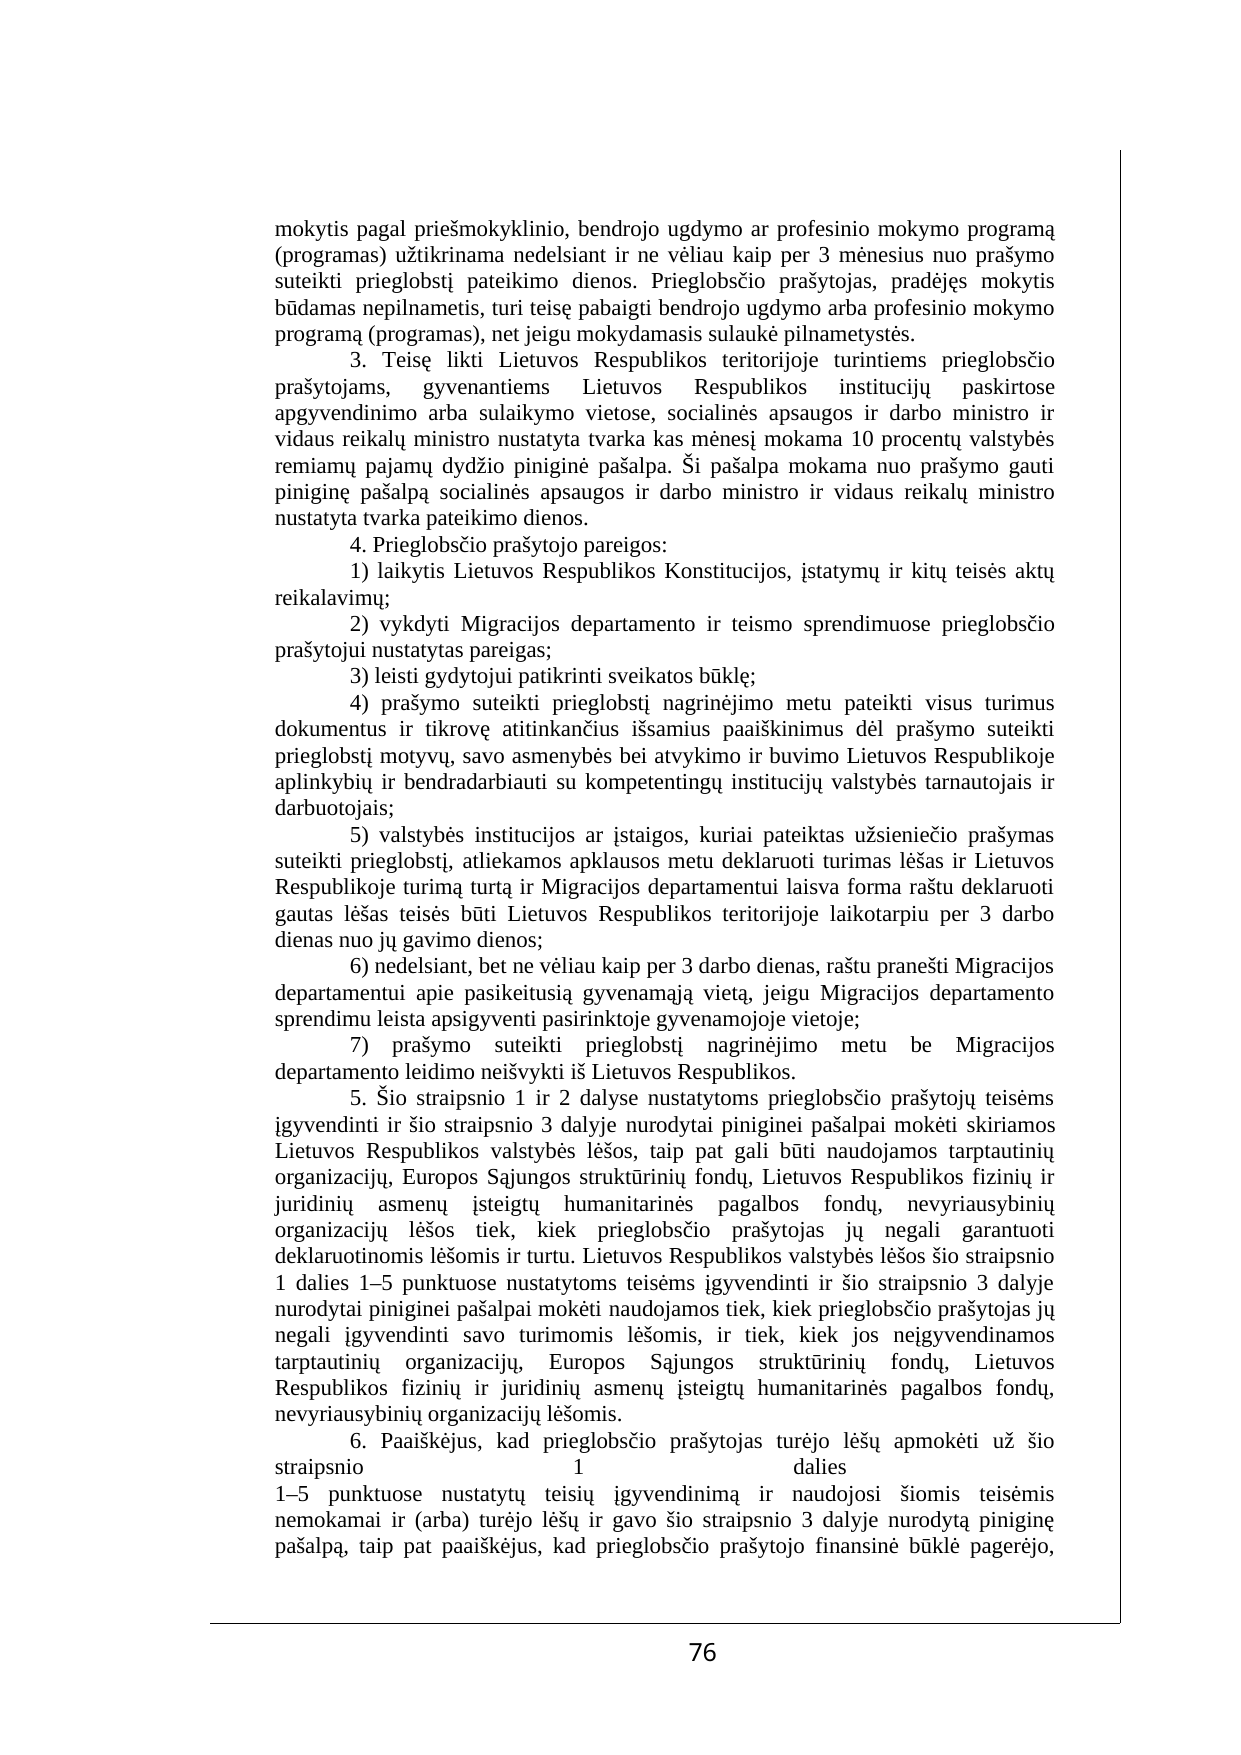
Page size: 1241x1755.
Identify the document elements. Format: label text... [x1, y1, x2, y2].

text 3) leisti gydytojui patikrinti sveikatos būklę; [210, 663, 1120, 689]
text 5. Šio straipsnio 1 ir 2 dalyse nustatytoms prieglobsčio prašytojų teisėms įgyvendinti ir šio straipsnio 3 dalyje nurodytai piniginei pašalpai mokėti skiriamos Lietuvos Respublikos valstybės lėšos, taip pat gali būti naudojamos tarptautinių organizacijų, Europos Sąjungos struktūrinių fondų, Lietuvos Respublikos fizinių ir juridinių asmenų įsteigtų humanitarinės pagalbos fondų, nevyriausybinių organizacijų lėšos tiek, kiek prieglobsčio prašytojas jų negali garantuoti deklaruotinomis lėšomis ir turtu. Lietuvos Respublikos valstybės lėšos šio straipsnio 1 dalies 1–5 punktuose nustatytoms teisėms įgyvendinti ir šio straipsnio 3 dalyje nurodytai piniginei pašalpai mokėti naudojamos tiek, kiek prieglobsčio prašytojas jų negali įgyvendinti savo turimomis lėšomis, ir tiek, kiek jos neįgyvendinamos tarptautinių organizacijų, Europos Sąjungos struktūrinių fondų, Lietuvos Respublikos fizinių ir juridinių asmenų įsteigtų humanitarinės pagalbos fondų, nevyriausybinių organizacijų lėšomis. [210, 1084, 1120, 1427]
text 6) nedelsiant, bet ne vėliau kaip per 3 darbo dienas, raštu pranešti Migracijos departamentui apie pasikeitusią gyvenamąją vietą, jeigu Migracijos departamento sprendimu leista apsigyventi pasirinktoje gyvenamojoje vietoje; [210, 952, 1120, 1032]
text 2) vykdyti Migracijos departamento ir teismo sprendimuose prieglobsčio prašytojui nustatytas pareigas; [210, 610, 1120, 663]
text 5) valstybės institucijos ar įstaigos, kuriai pateiktas užsieniečio prašymas suteikti prieglobstį, atliekamos apklausos metu deklaruoti turimas lėšas ir Lietuvos Respublikoje turimą turtą ir Migracijos departamentui laisva forma raštu deklaruoti gautas lėšas teisės būti Lietuvos Respublikos teritorijoje laikotarpiu per 3 darbo dienas nuo jų gavimo dienos; [210, 821, 1120, 952]
text 1) laikytis Lietuvos Respublikos Konstitucijos, įstatymų ir kitų teisės aktų reikalavimų; [210, 557, 1120, 610]
text mokytis pagal priešmokyklinio, bendrojo ugdymo ar profesinio mokymo programą (programas) užtikrinama nedelsiant ir ne vėliau kaip per 3 mėnesius nuo prašymo suteikti prieglobstį pateikimo dienos. Prieglobsčio prašytojas, pradėjęs mokytis būdamas nepilnametis, turi teisę pabaigti bendrojo ugdymo arba profesinio mokymo programą (programas), net jeigu mokydamasis sulaukė pilnametystės. [210, 150, 1120, 346]
text 4) prašymo suteikti prieglobstį nagrinėjimo metu pateikti visus turimus dokumentus ir tikrovę atitinkančius išsamius paaiškinimus dėl prašymo suteikti prieglobstį motyvų, savo asmenybės bei atvykimo ir buvimo Lietuvos Respublikoje aplinkybių ir bendradarbiauti su kompetentingų institucijų valstybės tarnautojais ir darbuotojais; [210, 689, 1120, 821]
text 6. Paaiškėjus, kad prieglobsčio prašytojas turėjo lėšų apmokėti už šio straipsnio 1 dalies 1–5 punktuose nustatytų teisių įgyvendinimą ir naudojosi šiomis teisėmis nemokamai ir (arba) turėjo lėšų ir gavo šio straipsnio 3 dalyje nurodytą piniginę pašalpą, taip pat paaiškėjus, kad prieglobsčio prašytojo finansinė būklė pagerėjo, [210, 1427, 1120, 1623]
text 7) prašymo suteikti prieglobstį nagrinėjimo metu be Migracijos departamento leidimo neišvykti iš Lietuvos Respublikos. [210, 1032, 1120, 1084]
text 3. Teisę likti Lietuvos Respublikos teritorijoje turintiems prieglobsčio prašytojams, gyvenantiems Lietuvos Respublikos institucijų paskirtose apgyvendinimo arba sulaikymo vietose, socialinės apsaugos ir darbo ministro ir vidaus reikalų ministro nustatyta tvarka kas mėnesį mokama 10 procentų valstybės remiamų pajamų dydžio piniginė pašalpa. Ši pašalpa mokama nuo prašymo gauti piniginę pašalpą socialinės apsaugos ir darbo ministro ir vidaus reikalų ministro nustatyta tvarka pateikimo dienos. [210, 346, 1120, 531]
text 4. Prieglobsčio prašytojo pareigos: [210, 531, 1120, 557]
